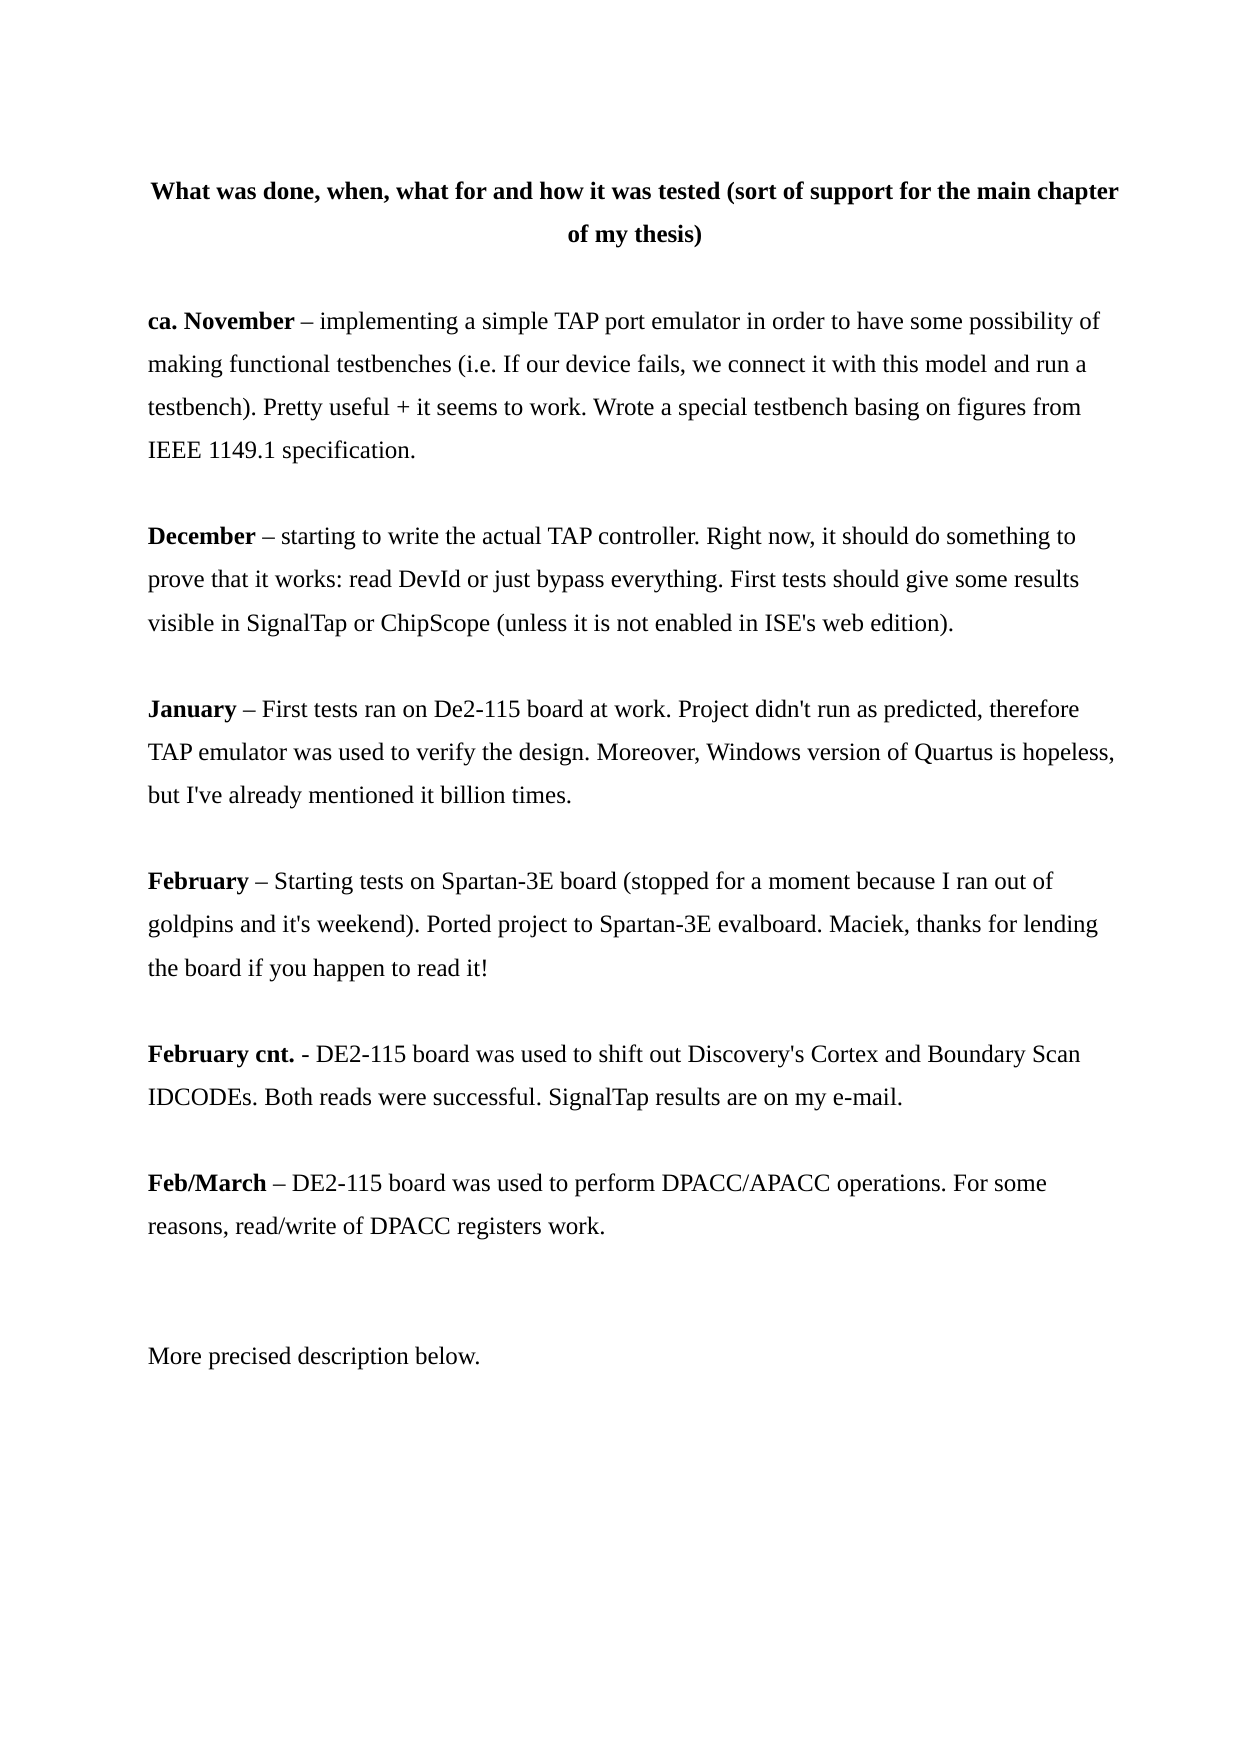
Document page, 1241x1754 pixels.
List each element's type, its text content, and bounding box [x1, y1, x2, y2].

text More precised description below. [148, 1341, 1122, 1369]
text December – starting to write the actual TAP controller. Right now, it should do something to prove that it works: read DevId or just bypass everything. First tests should give some results visible in SignalTap or ChipScope (unless it is not enabled in ISE's web edition). [148, 521, 1122, 636]
text February cnt. - DE2-115 board was used to shift out Discovery's Cortex and Boundary Scan IDCODEs. Both reads were successful. SignalTap results are on my e-mail. [148, 1039, 1122, 1111]
text ca. November – implementing a simple TAP port emulator in order to have some possibility of making functional testbenches (i.e. If our device fails, we connect it with this model and run a testbench). Pretty useful + it seems to work. Wrote a special testbench basing on figures from IEEE 1149.1 specification. [148, 306, 1122, 464]
text January – First tests ran on De2-115 board at work. Project didn't run as predicted, therefore TAP emulator was used to verify the design. Moreover, Windows version of Quartus is hopeless, but I've already mentioned it billion times. [148, 694, 1122, 809]
text Feb/March – DE2-115 board was used to perform DPACC/APACC operations. For some reasons, read/write of DPACC registers work. [148, 1168, 1122, 1240]
text February – Starting tests on Spartan-3E board (stopped for a moment because I ran out of goldpins and it's weekend). Ported project to Spartan-3E evalboard. Maciek, thanks for lending the board if you happen to read it! [148, 866, 1122, 981]
text What was done, when, what for and how it was tested (sort of support for the main chapter of my thesis) [148, 176, 1122, 248]
